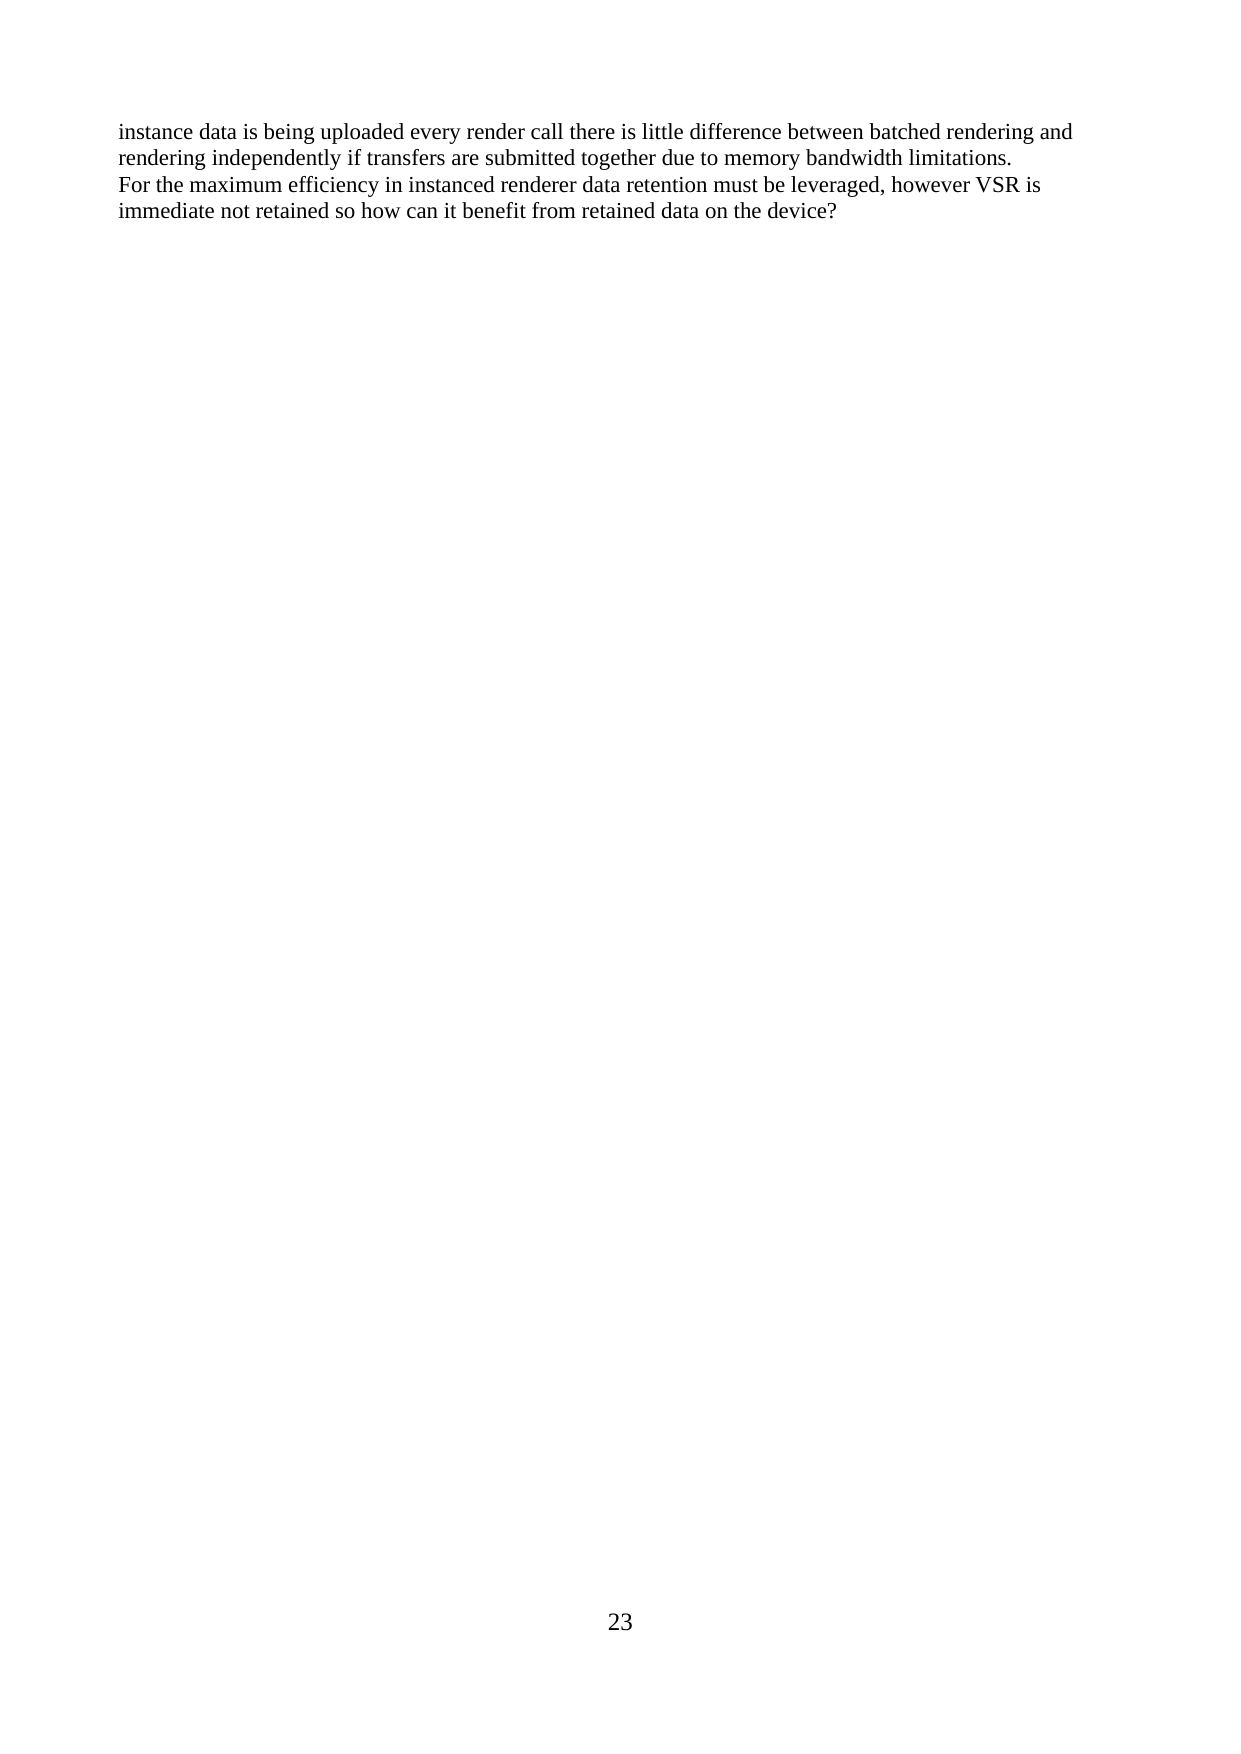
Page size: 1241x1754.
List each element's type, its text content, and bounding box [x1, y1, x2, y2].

text instance data is being uploaded every render call there is little difference between batched rendering and rendering independently if transfers are submitted together due to memory bandwidth limitations. [118, 118, 1122, 171]
text For the maximum efficiency in instanced renderer data retention must be leveraged, however VSR is immediate not retained so how can it benefit from retained data on the device? [118, 171, 1122, 223]
